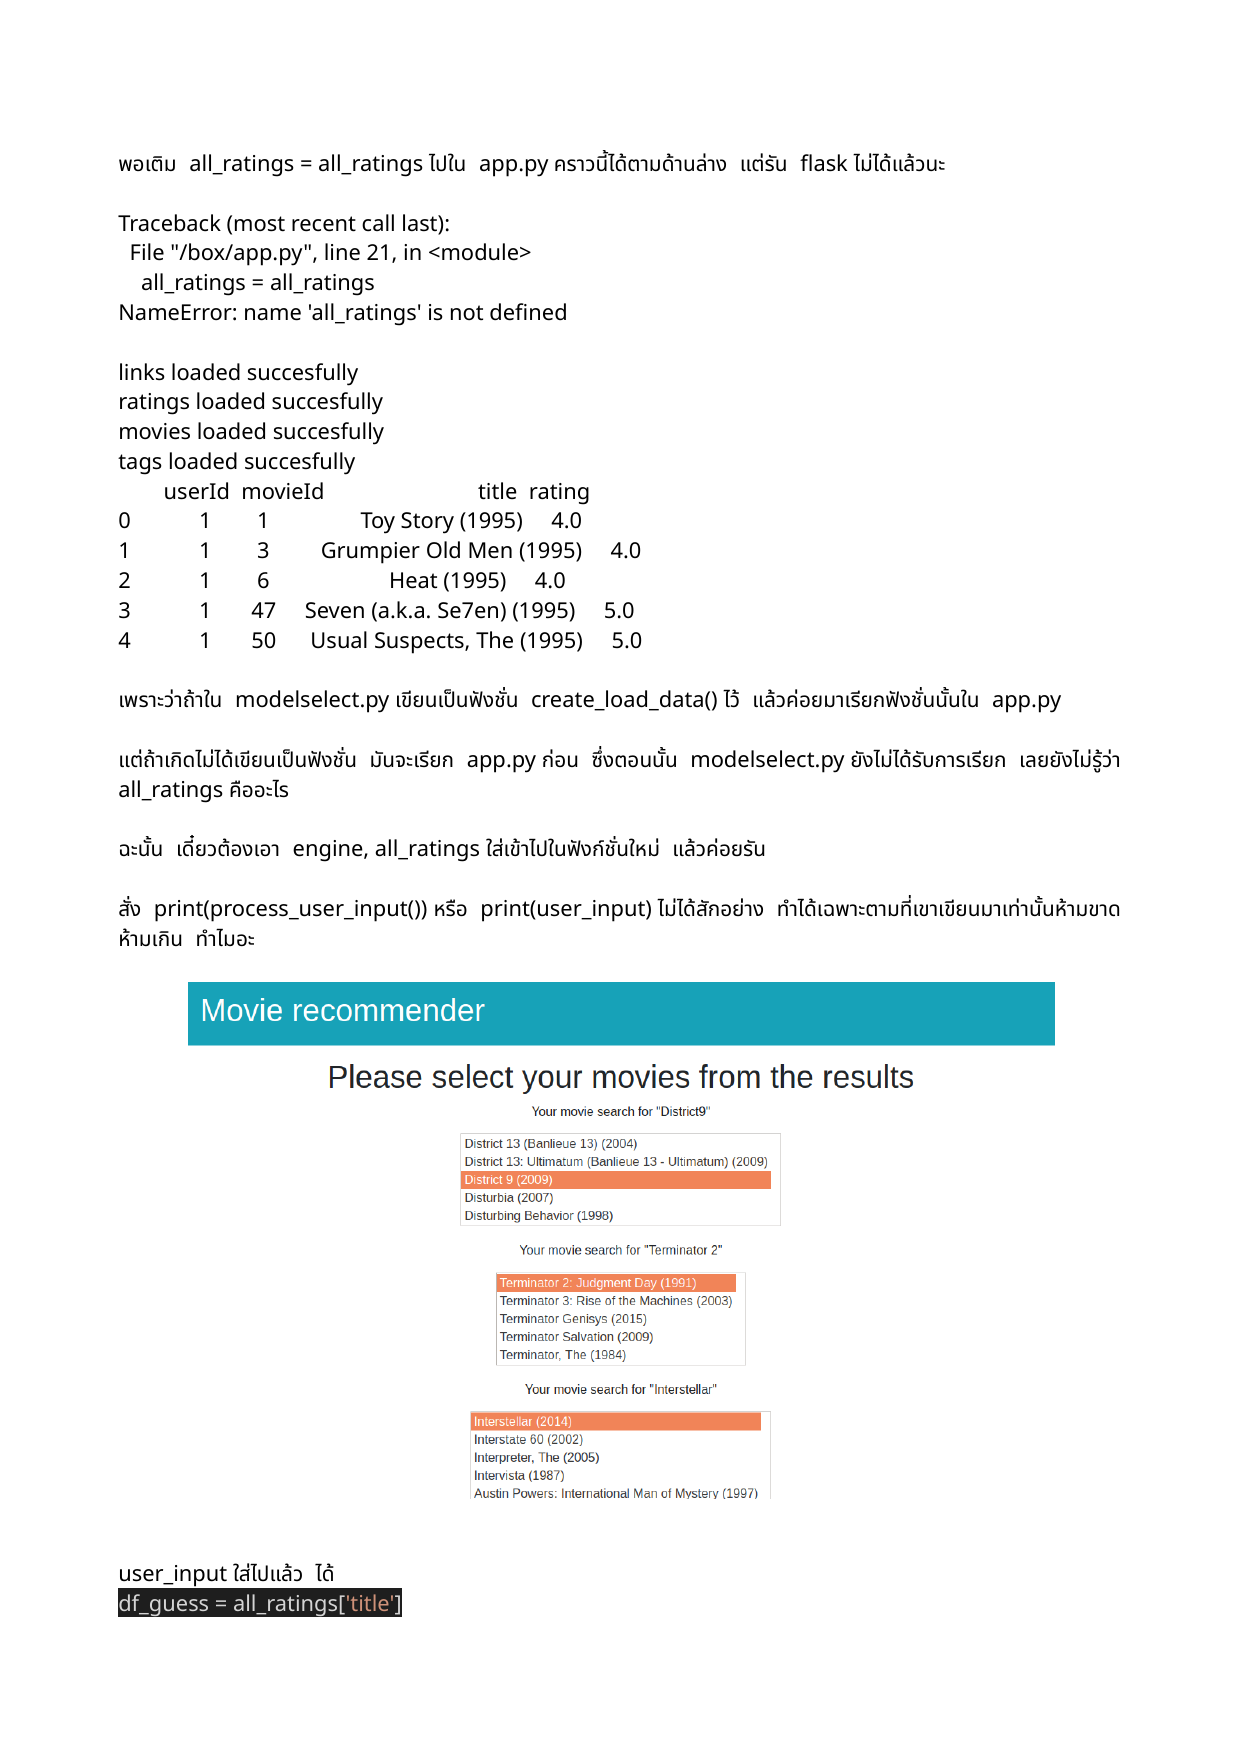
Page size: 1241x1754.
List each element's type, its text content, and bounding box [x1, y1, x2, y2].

text สั่ง print(process_user_input()) หรือ print(user_input) ไม่ได้สักอย่าง ทำได้เฉพาะตามที่เขาเขียนมาเท่านั้นห้ามขาดห้ามเกิน ทำไมอะ [118, 893, 1122, 952]
text ฉะนั้น เดี๋ยวต้องเอา engine, all_ratings ใส่เข้าไปในฟังก์ชั่นใหม่ แล้วค่อยรัน [118, 833, 1122, 863]
text userId movieId title rating [118, 476, 1122, 505]
text movies loaded succesfully [118, 416, 1122, 446]
picture [118, 982, 1123, 1499]
text 0 1 1 Toy Story (1995) 4.0 [118, 505, 1122, 535]
text เพราะว่าถ้าใน modelselect.py เขียนเป็นฟังชั่น create_load_data() ไว้ แล้วค่อยมาเรียกฟังชั่นนั้นใน app.py [118, 684, 1122, 714]
text 3 1 47 Seven (a.k.a. Se7en) (1995) 5.0 [118, 595, 1122, 624]
text File "/box/app.py", line 21, in <module> [118, 237, 1122, 267]
text ratings loaded succesfully [118, 386, 1122, 416]
text df_guess = all_ratings['title'] [118, 1588, 1122, 1617]
text NameError: name 'all_ratings' is not defined [118, 297, 1122, 327]
text พอเติม all_ratings = all_ratings ไปใน app.py คราวนี้ได้ตามด้านล่าง แต่รัน flask ไม่ได้แล้วนะ [118, 148, 1122, 178]
text user_input ใส่ไปแล้ว ได้ [118, 1558, 1122, 1588]
text แต่ถ้าเกิดไม่ได้เขียนเป็นฟังชั่น มันจะเรียก app.py ก่อน ซึ่งตอนนั้น modelselect.py ยังไม่ได้รับการเรียก เลยยังไม่รู้ว่า all_ratings คืออะไร [118, 744, 1122, 803]
text tags loaded succesfully [118, 446, 1122, 476]
text links loaded succesfully [118, 356, 1122, 386]
text Traceback (most recent call last): [118, 207, 1122, 237]
text 2 1 6 Heat (1995) 4.0 [118, 565, 1122, 595]
text 1 1 3 Grumpier Old Men (1995) 4.0 [118, 535, 1122, 565]
text all_ratings = all_ratings [118, 267, 1122, 297]
text 4 1 50 Usual Suspects, The (1995) 5.0 [118, 624, 1122, 654]
